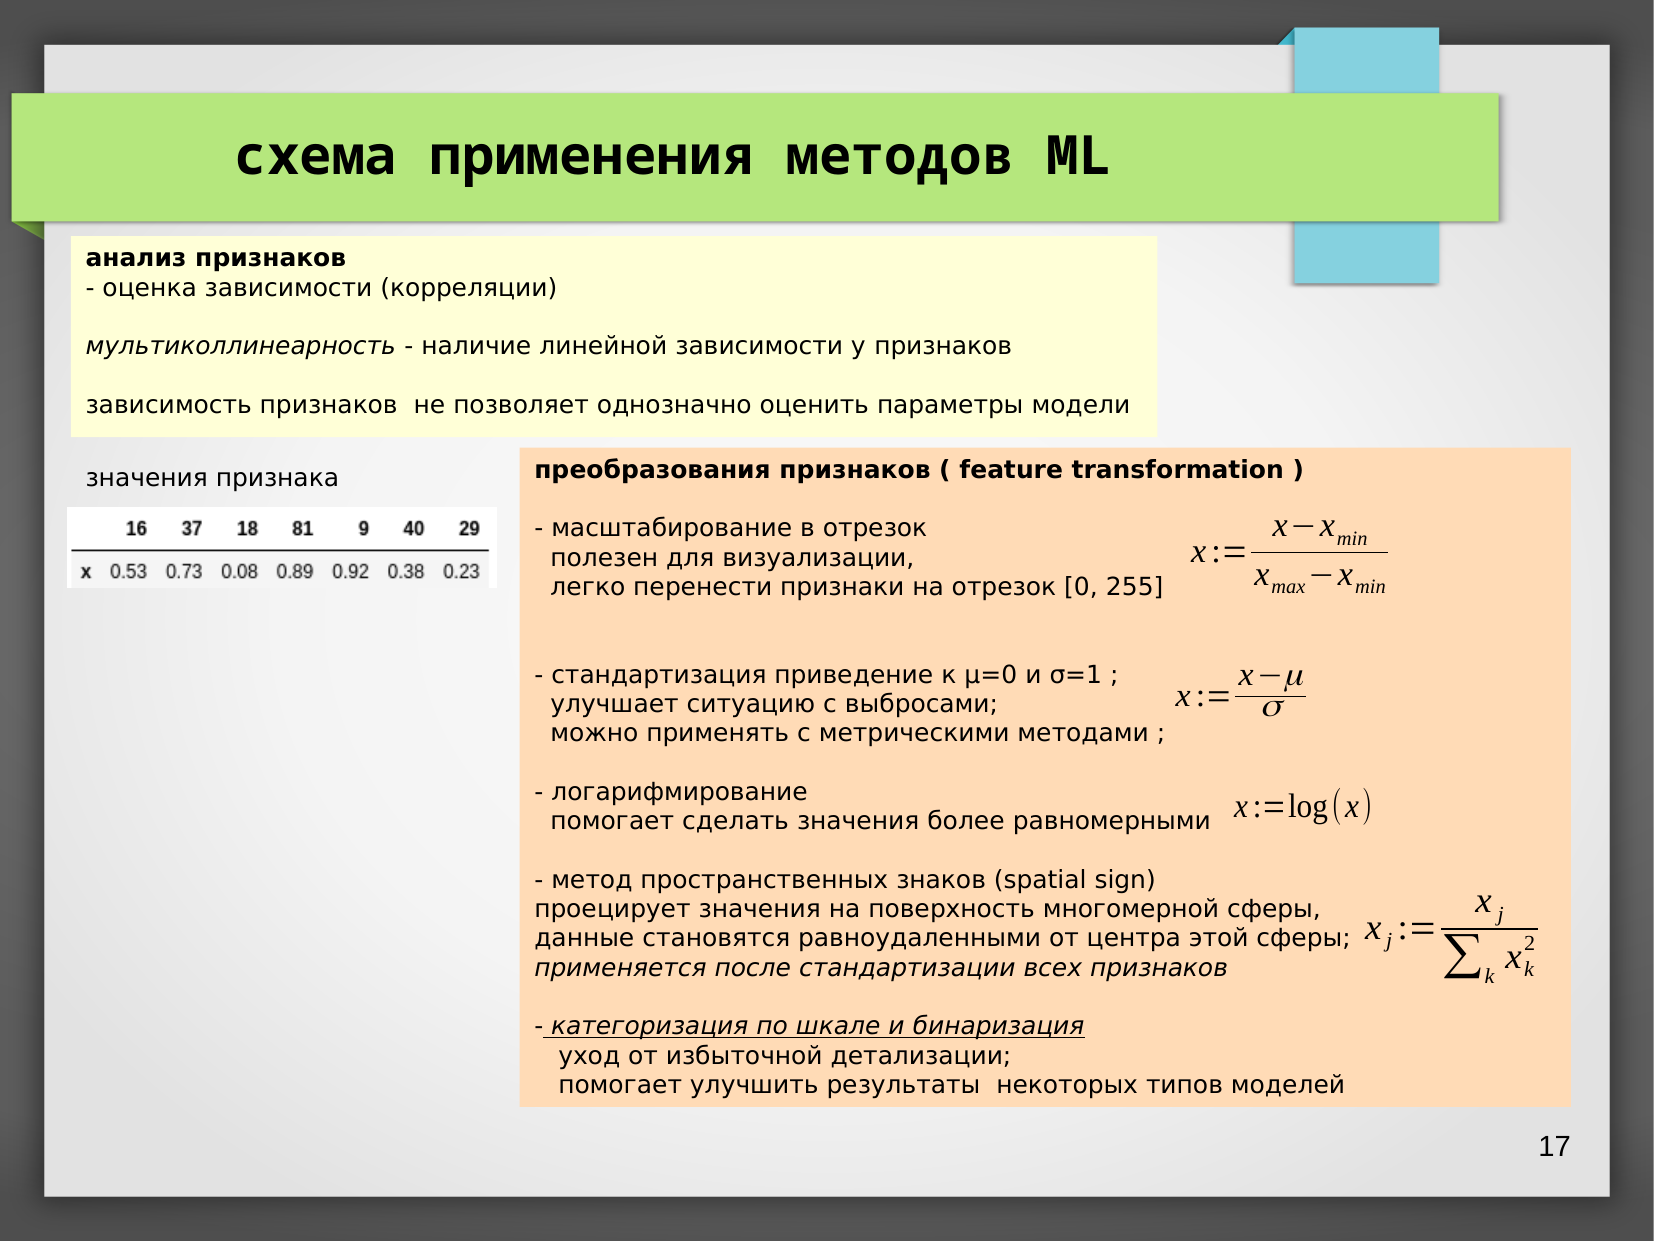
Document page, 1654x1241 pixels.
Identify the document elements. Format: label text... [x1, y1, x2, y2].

chart [1228, 786, 1377, 828]
picture [0, 0, 1654, 1241]
text_box преобразования признаков ( feature transformation ) - масштабирование в отрезок полезен для визуализации, легко перенести признаки на отрезок [0, 255] - стандартизация приведение к μ=0 и σ=1 ; улучшает ситуацию с выбросами; можно применять с метрическими методами ; - логарифмирование помогает сделать значения более равномерными - метод пространственных знаков (spatial sign) проецирует значения на поверхность многомерной сферы, данные становятся равноудаленными от центра этой сферы; применяется после стандартизации всех признаков - категоризация по шкале и бинаризация уход от избыточной детализации; помогает улучшить результаты некоторых типов моделей [519, 447, 1571, 1107]
chart [1169, 656, 1312, 719]
text_box анализ признаков - оценка зависимости (корреляции) мультиколлинеарность - наличие линейной зависимости у признаков зависимость признаков не позволяет однозначно оценить параметры модели [70, 236, 1158, 438]
chart [1358, 881, 1544, 989]
title схема применения методов ML [82, 94, 1264, 213]
chart [1184, 506, 1394, 598]
text_box значения признака [70, 456, 380, 508]
